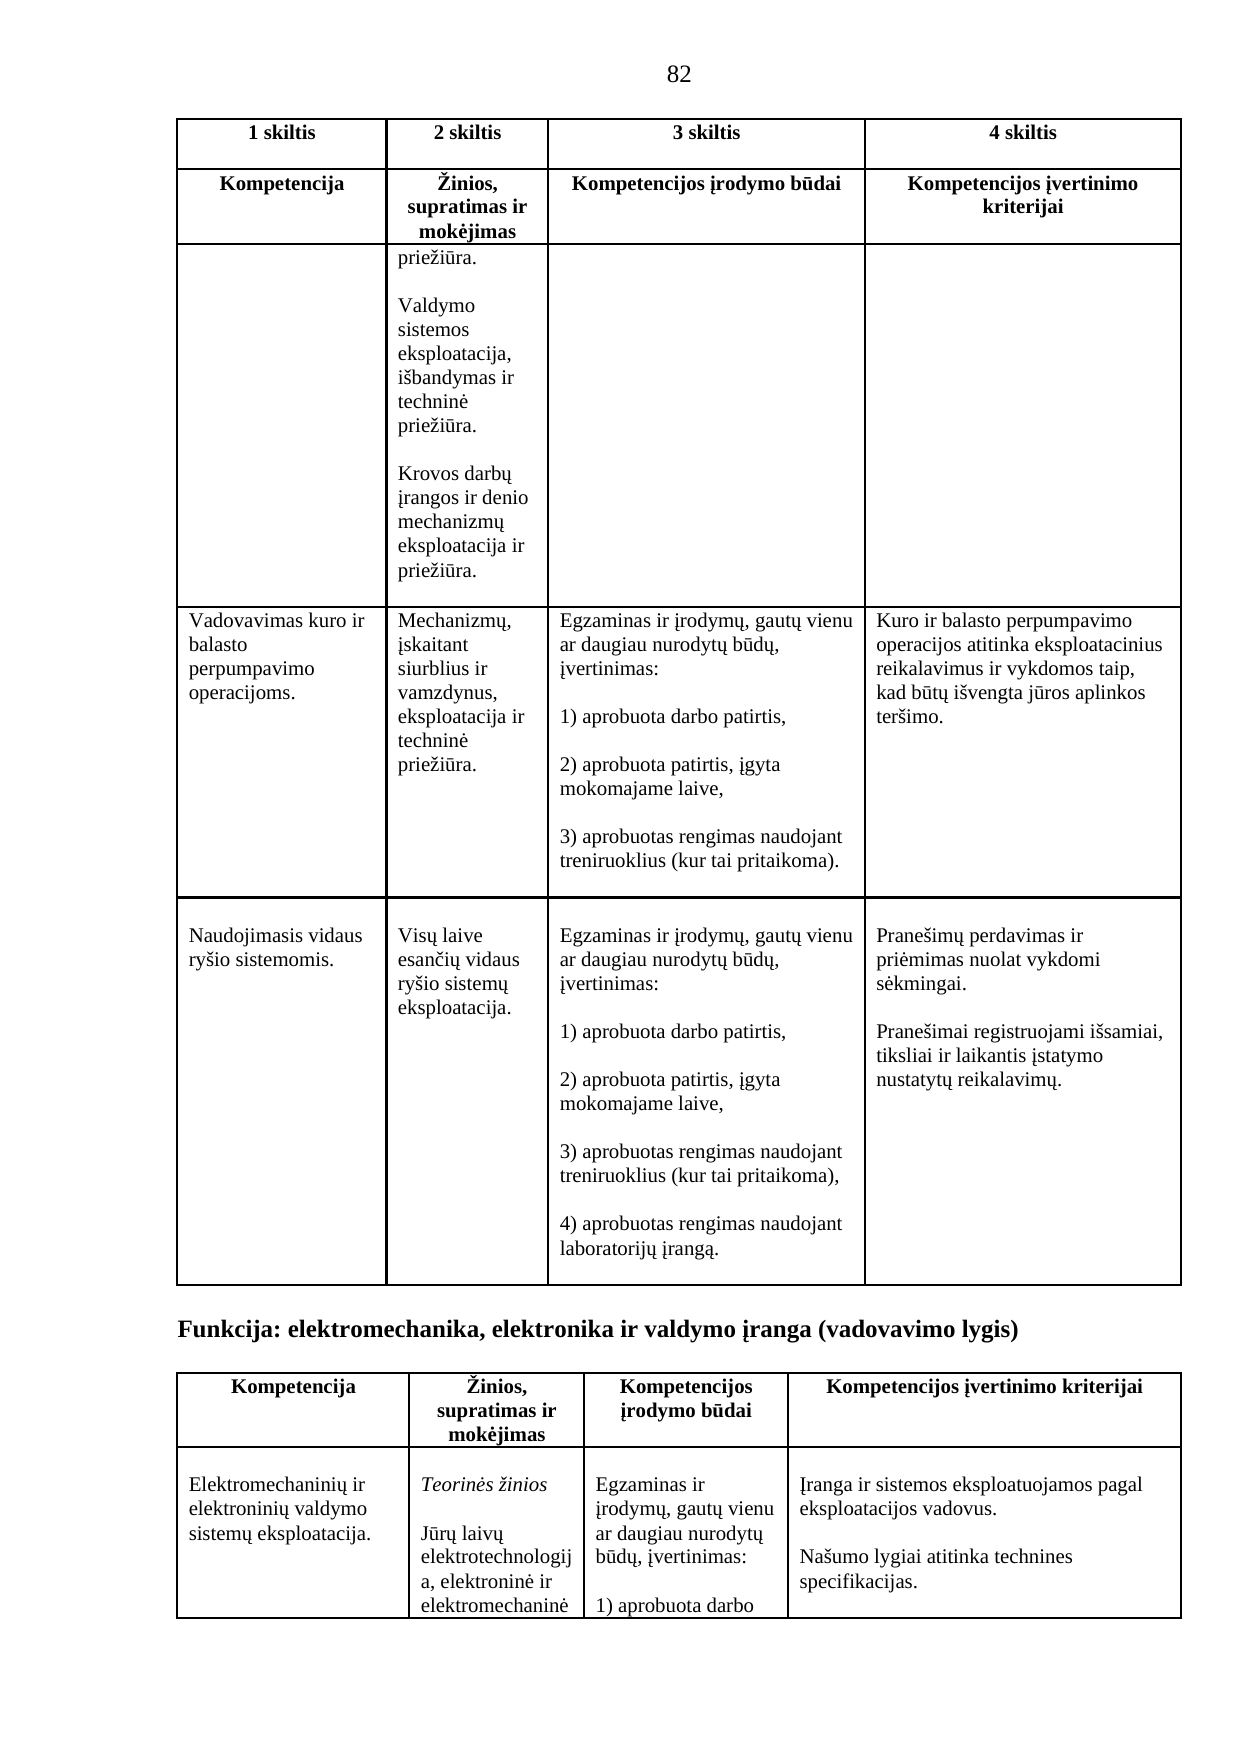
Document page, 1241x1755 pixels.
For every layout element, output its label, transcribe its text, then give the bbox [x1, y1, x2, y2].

table_cell priežiūra. Valdymo sistemos eksploatacija, išbandymas ir techninė priežiūra. Krovos darbų įrangos ir denio mechanizmų eksploatacija ir priežiūra. [388, 245, 547, 606]
table_cell [866, 245, 1180, 606]
table_cell [178, 245, 385, 606]
table_cell Visų laive esančių vidaus ryšio sistemų eksploatacija. [388, 899, 547, 1283]
table_cell Egzaminas ir įrodymų, gautų vienu ar daugiau nurodytų būdų, įvertinimas: 1) aprobuota darbo [585, 1448, 787, 1617]
table_cell Kompetencija [178, 170, 385, 243]
table_header 4 skiltis [866, 120, 1180, 168]
table_header Kompetencijos įvertinimo kriterijai [789, 1374, 1180, 1446]
table_cell Kompetencijos įvertinimo kriterijai [866, 170, 1180, 243]
table_cell Elektromechaninių ir elektroninių valdymo sistemų eksploatacija. [178, 1448, 408, 1617]
table_header Kompetencijos įrodymo būdai [585, 1374, 787, 1446]
table_cell Mechanizmų, įskaitant siurblius ir vamzdynus, eksploatacija ir techninė priežiūra. [388, 608, 547, 896]
table_header 2 skiltis [388, 120, 547, 168]
table_cell [549, 245, 864, 606]
table_cell Vadovavimas kuro ir balasto perpumpavimo operacijoms. [178, 608, 385, 896]
table_cell Naudojimasis vidaus ryšio sistemomis. [178, 899, 385, 1283]
table_cell Egzaminas ir įrodymų, gautų vienu ar daugiau nurodytų būdų, įvertinimas: 1) aprobuota darbo patirtis, 2) aprobuota patirtis, įgyta mokomajame laive, 3) aprobuotas rengimas naudojant treniruoklius (kur tai pritaikoma). [549, 608, 864, 896]
table_header Kompetencija [178, 1374, 408, 1446]
table_cell Egzaminas ir įrodymų, gautų vienu ar daugiau nurodytų būdų, įvertinimas: 1) aprobuota darbo patirtis, 2) aprobuota patirtis, įgyta mokomajame laive, 3) aprobuotas rengimas naudojant treniruoklius (kur tai pritaikoma), 4) aprobuotas rengimas naudojant laboratorijų įrangą. [549, 899, 864, 1283]
table_header 1 skiltis [178, 120, 385, 168]
table_cell Kompetencijos įrodymo būdai [549, 170, 864, 243]
table_header Žinios, supratimas ir mokėjimas [410, 1374, 583, 1446]
table_cell Kuro ir balasto perpumpavimo operacijos atitinka eksploatacinius reikalavimus ir vykdomos taip, kad būtų išvengta jūros aplinkos teršimo. [866, 608, 1180, 896]
text Funkcija: elektromechanika, elektronika ir valdymo įranga (vadovavimo lygis) [177, 1314, 1181, 1343]
table_cell Teorinės žinios Jūrų laivų elektrotechnologija, elektroninė ir elektromechaninė [410, 1448, 583, 1617]
table_cell Įranga ir sistemos eksploatuojamos pagal eksploatacijos vadovus. Našumo lygiai atitinka technines specifikacijas. [789, 1448, 1180, 1617]
table_cell Pranešimų perdavimas ir priėmimas nuolat vykdomi sėkmingai. Pranešimai registruojami išsamiai, tiksliai ir laikantis įstatymo nustatytų reikalavimų. [866, 899, 1180, 1283]
table_cell Žinios, supratimas ir mokėjimas [388, 170, 547, 243]
table_header 3 skiltis [549, 120, 864, 168]
